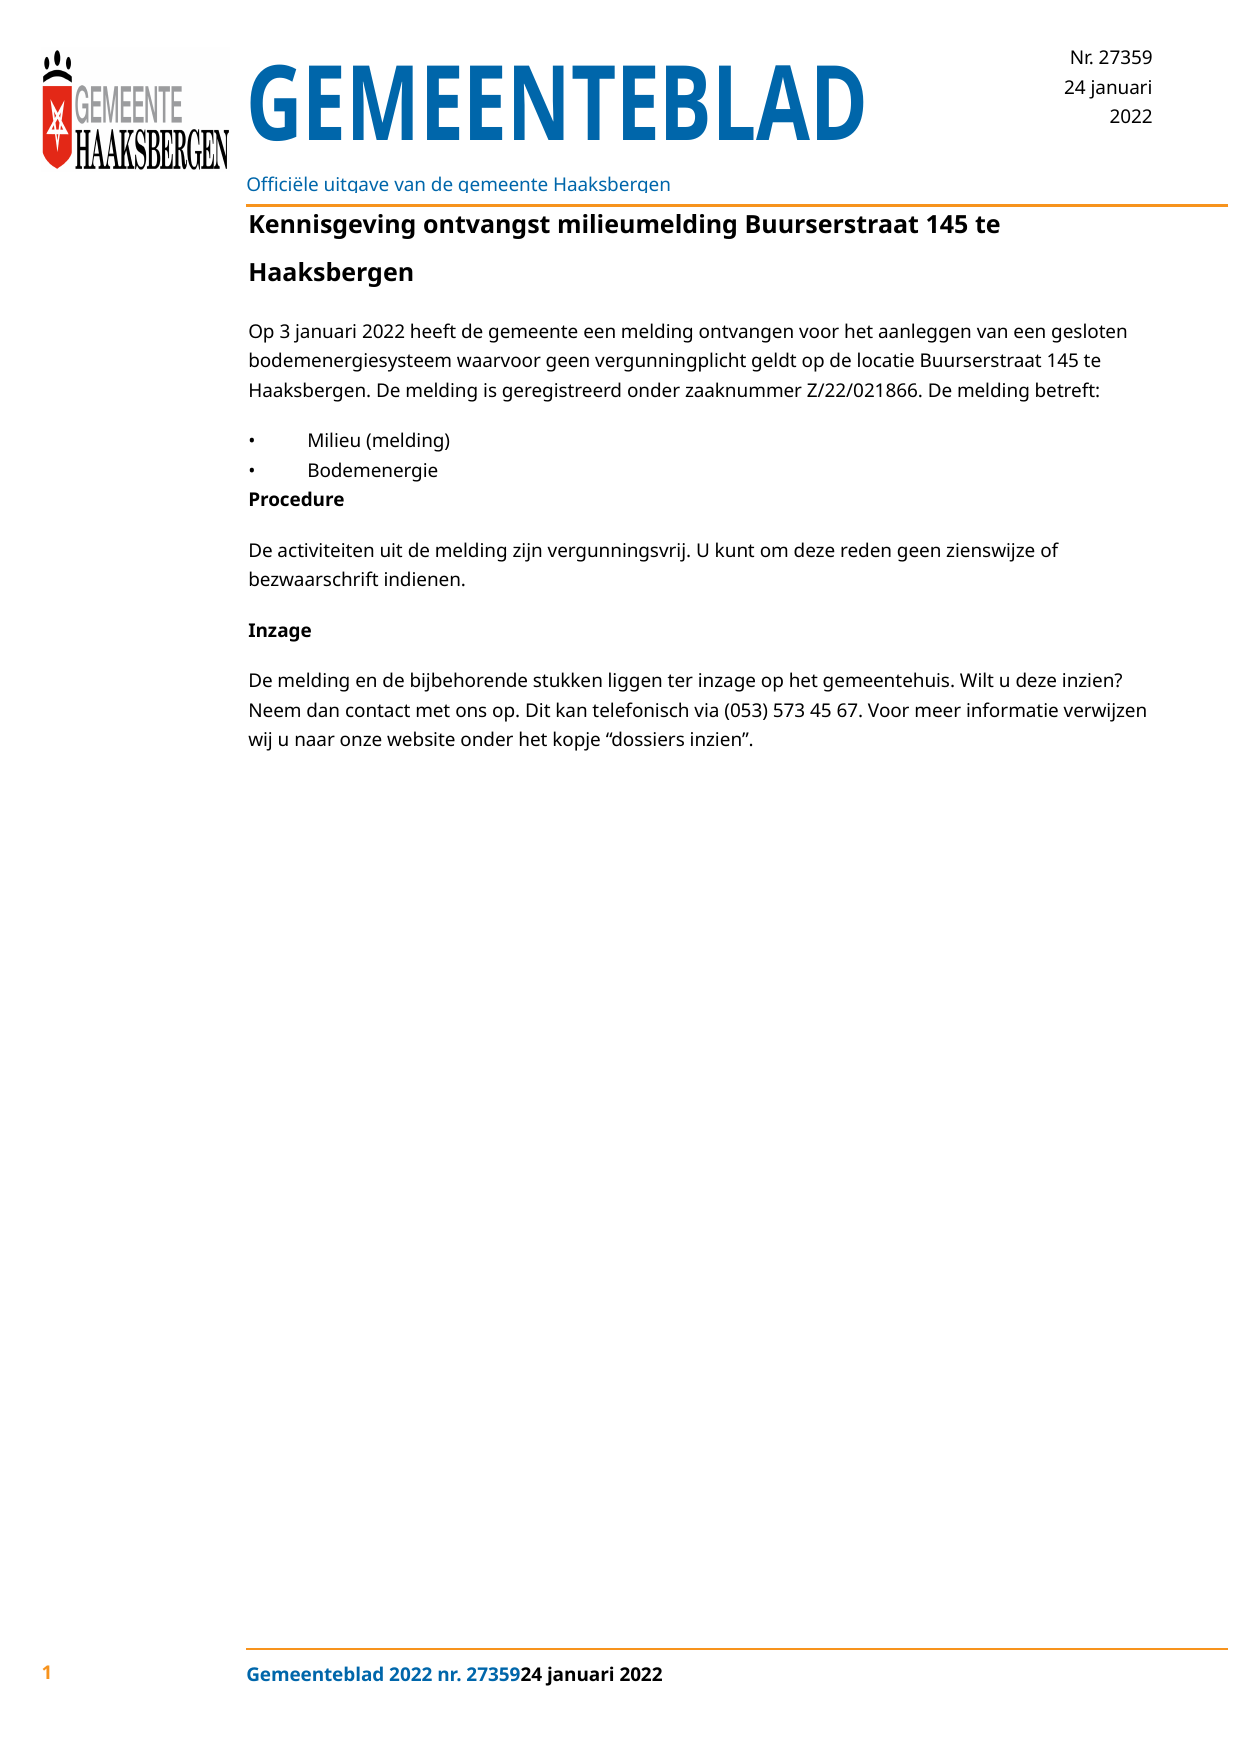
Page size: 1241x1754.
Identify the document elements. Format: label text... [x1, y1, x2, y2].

text Procedure [248, 487, 1152, 512]
list Bodemenergie [248, 457, 1152, 483]
text De activiteiten uit de melding zijn vergunningsvrij. U kunt om deze reden geen zienswijze of bezwaarschrift indienen. [248, 537, 1152, 592]
text Op 3 januari 2022 heeft de gemeente een melding ontvangen voor het aanleggen van een gesloten bodemenergiesysteem waarvoor geen vergunningplicht geldt op de locatie Buurserstraat 145 te Haaksbergen. De melding is geregistreerd onder zaaknummer Z/22/021866. De melding betreft: [248, 318, 1152, 403]
text Inzage [248, 617, 1152, 643]
text De melding en de bijbehorende stukken liggen ter inzage op het gemeentehuis. Wilt u deze inzien? Neem dan contact met ons op. Dit kan telefonisch via (053) 573 45 67. Voor meer informatie verwijzen wij u naar onze website onder het kopje “dossiers inzien”. [248, 667, 1152, 752]
text Kennisgeving ontvangst milieumelding Buurserstraat 145 te Haaksbergen [248, 207, 1152, 288]
list Milieu (melding) [248, 427, 1152, 453]
picture [41, 47, 231, 172]
